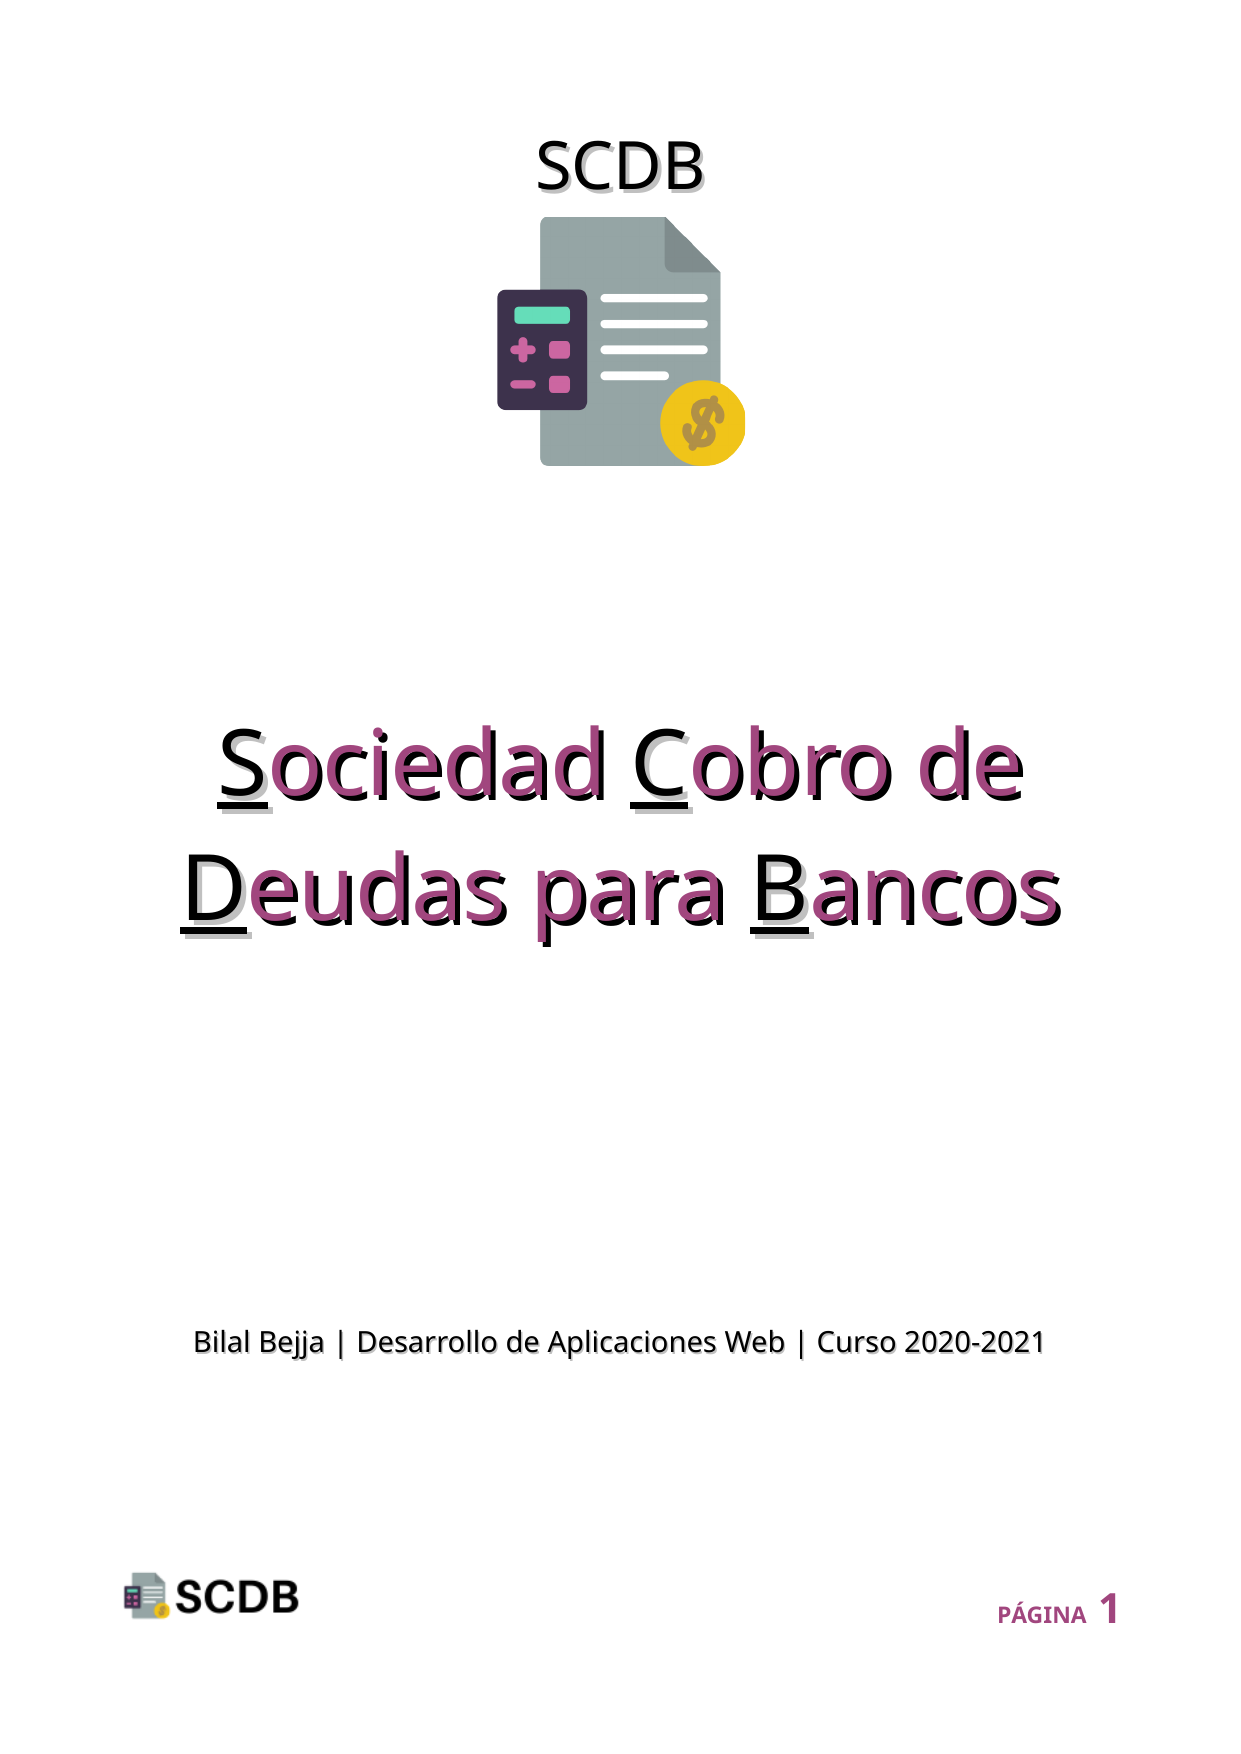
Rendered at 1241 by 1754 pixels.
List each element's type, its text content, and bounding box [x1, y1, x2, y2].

picture [122, 1569, 305, 1622]
text SCDB [118, 118, 1122, 209]
text Bilal Bejja | Desarrollo de Aplicaciones Web | Curso 2020-2021 [118, 1322, 1122, 1361]
picture [497, 217, 746, 466]
text Sociedad Cobro de Deudas para Bancos [118, 697, 1122, 947]
